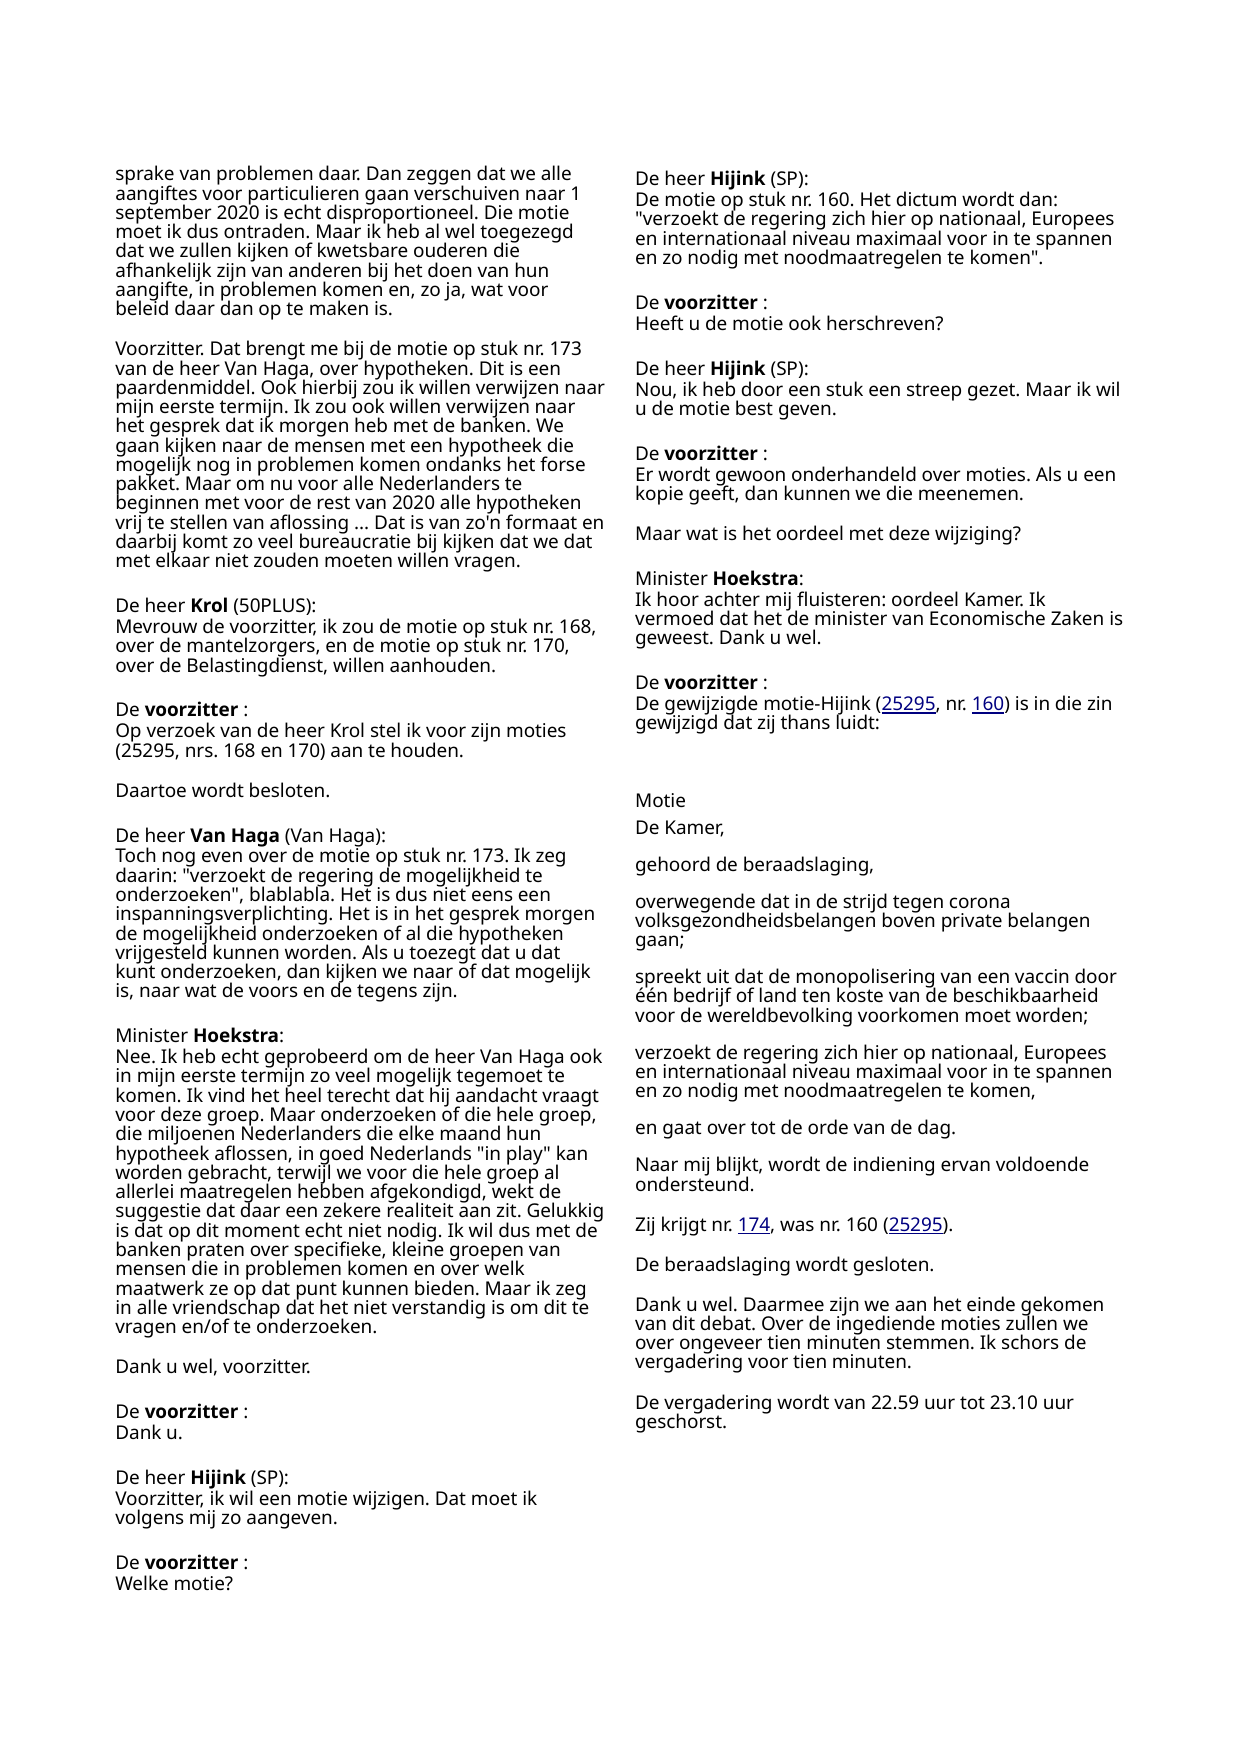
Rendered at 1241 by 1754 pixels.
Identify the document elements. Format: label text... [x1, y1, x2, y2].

text De voorzitter : [115, 1549, 605, 1575]
text Dank u. [115, 1424, 605, 1443]
text De voorzitter : [115, 1398, 605, 1424]
text Naar mij blijkt, wordt de indiening ervan voldoende ondersteund. [635, 1156, 1125, 1195]
text spreekt uit dat de monopolisering van een vaccin door één bedrijf of land ten koste van de beschikbaarheid voor de wereldbevolking voorkomen moet worden; [635, 968, 1125, 1026]
text Ik hoor achter mij fluisteren: oordeel Kamer. Ik vermoed dat het de minister van Economische Zaken is geweest. Dank u wel. [635, 591, 1125, 648]
text Er wordt gewoon onderhandeld over moties. Als u een kopie geeft, dan kunnen we die meenemen. [635, 466, 1125, 504]
text sprake van problemen daar. Dan zeggen dat we alle aangiftes voor particulieren gaan verschuiven naar 1 september 2020 is echt disproportioneel. Die motie moet ik dus ontraden. Maar ik heb al wel toegezegd dat we zullen kijken of kwetsbare ouderen die afhankelijk zijn van anderen bij het doen van hun aangifte, in problemen komen en, zo ja, wat voor beleid daar dan op te maken is. [115, 165, 605, 319]
text Daartoe wordt besloten. [115, 782, 605, 801]
text en gaat over tot de orde van de dag. [635, 1119, 1125, 1138]
text Minister Hoekstra: [635, 565, 1125, 591]
text Dank u wel. Daarmee zijn we aan het einde gekomen van dit debat. Over de ingediende moties zullen we over ongeveer tien minuten stemmen. Ik schors de vergadering voor tien minuten. [635, 1296, 1125, 1373]
text De Kamer, [635, 819, 1125, 838]
text De voorzitter : [635, 440, 1125, 466]
text De heer Hijink (SP): [635, 355, 1125, 381]
text Voorzitter. Dat brengt me bij de motie op stuk nr. 173 van de heer Van Haga, over hypotheken. Dit is een paardenmiddel. Ook hierbij zou ik willen verwijzen naar mijn eerste termijn. Ik zou ook willen verwijzen naar het gesprek dat ik morgen heb met de banken. We gaan kijken naar de mensen met een hypotheek die mogelijk nog in problemen komen ondanks het forse pakket. Maar om nu voor alle Nederlanders te beginnen met voor de rest van 2020 alle hypotheken vrij te stellen van aflossing ... Dat is van zo'n formaat en daarbij komt zo veel bureaucratie bij kijken dat we dat met elkaar niet zouden moeten willen vragen. [115, 340, 605, 571]
text De voorzitter : [635, 289, 1125, 315]
text De voorzitter : [635, 669, 1125, 695]
text Minister Hoekstra: [115, 1022, 605, 1048]
text Dank u wel, voorzitter. [115, 1358, 605, 1377]
text De vergadering wordt van 22.59 uur tot 23.10 uur geschorst. [635, 1394, 1125, 1432]
text Heeft u de motie ook herschreven? [635, 315, 1125, 334]
text De heer Krol (50PLUS): [115, 592, 605, 618]
text overwegende dat in de strijd tegen corona volksgezondheidsbelangen boven private belangen gaan; [635, 893, 1125, 951]
text De motie op stuk nr. 160. Het dictum wordt dan: "verzoekt de regering zich hier op nationaal, Europees en internationaal niveau maximaal voor in te spannen en zo nodig met noodmaatregelen te komen". [635, 191, 1125, 268]
text De heer Van Haga (Van Haga): [115, 822, 605, 847]
text Maar wat is het oordeel met deze wijziging? [635, 525, 1125, 544]
text De heer Hijink (SP): [635, 165, 1125, 191]
text gehoord de beraadslaging, [635, 856, 1125, 875]
text De beraadslaging wordt gesloten. [635, 1256, 1125, 1275]
text Welke motie? [115, 1575, 605, 1594]
text Mevrouw de voorzitter, ik zou de motie op stuk nr. 168, over de mantelzorgers, en de motie op stuk nr. 170, over de Belastingdienst, willen aanhouden. [115, 618, 605, 676]
text Motie [635, 787, 1125, 813]
text De heer Hijink (SP): [115, 1464, 605, 1490]
text Voorzitter, ik wil een motie wijzigen. Dat moet ik volgens mij zo aangeven. [115, 1490, 605, 1528]
text Nee. Ik heb echt geprobeerd om de heer Van Haga ook in mijn eerste termijn zo veel mogelijk tegemoet te komen. Ik vind het heel terecht dat hij aandacht vraagt voor deze groep. Maar onderzoeken of die hele groep, die miljoenen Nederlanders die elke maand hun hypotheek aflossen, in goed Nederlands "in play" kan worden gebracht, terwijl we voor die hele groep al allerlei maatregelen hebben afgekondigd, wekt de suggestie dat daar een zekere realiteit aan zit. Gelukkig is dat op dit moment echt niet nodig. Ik wil dus met de banken praten over specifieke, kleine groepen van mensen die in problemen komen en over welk maatwerk ze op dat punt kunnen bieden. Maar ik zeg in alle vriendschap dat het niet verstandig is om dit te vragen en/of te onderzoeken. [115, 1048, 605, 1337]
text De voorzitter : [115, 697, 605, 722]
text Zij krijgt nr. 174, was nr. 160 (25295). [635, 1216, 1125, 1235]
text verzoekt de regering zich hier op nationaal, Europees en internationaal niveau maximaal voor in te spannen en zo nodig met noodmaatregelen te komen, [635, 1044, 1125, 1102]
text Nou, ik heb door een stuk een streep gezet. Maar ik wil u de motie best geven. [635, 381, 1125, 419]
text Op verzoek van de heer Krol stel ik voor zijn moties (25295, nrs. 168 en 170) aan te houden. [115, 722, 605, 761]
text De gewijzigde motie-Hijink (25295, nr. 160) is in die zin gewijzigd dat zij thans luidt: [635, 695, 1125, 734]
text Toch nog even over de motie op stuk nr. 173. Ik zeg daarin: "verzoekt de regering de mogelijkheid te onderzoeken", blablabla. Het is dus niet eens een inspanningsverplichting. Het is in het gesprek morgen de mogelijkheid onderzoeken of al die hypotheken vrijgesteld kunnen worden. Als u toezegt dat u dat kunt onderzoeken, dan kijken we naar of dat mogelijk is, naar wat de voors en de tegens zijn. [115, 847, 605, 1002]
